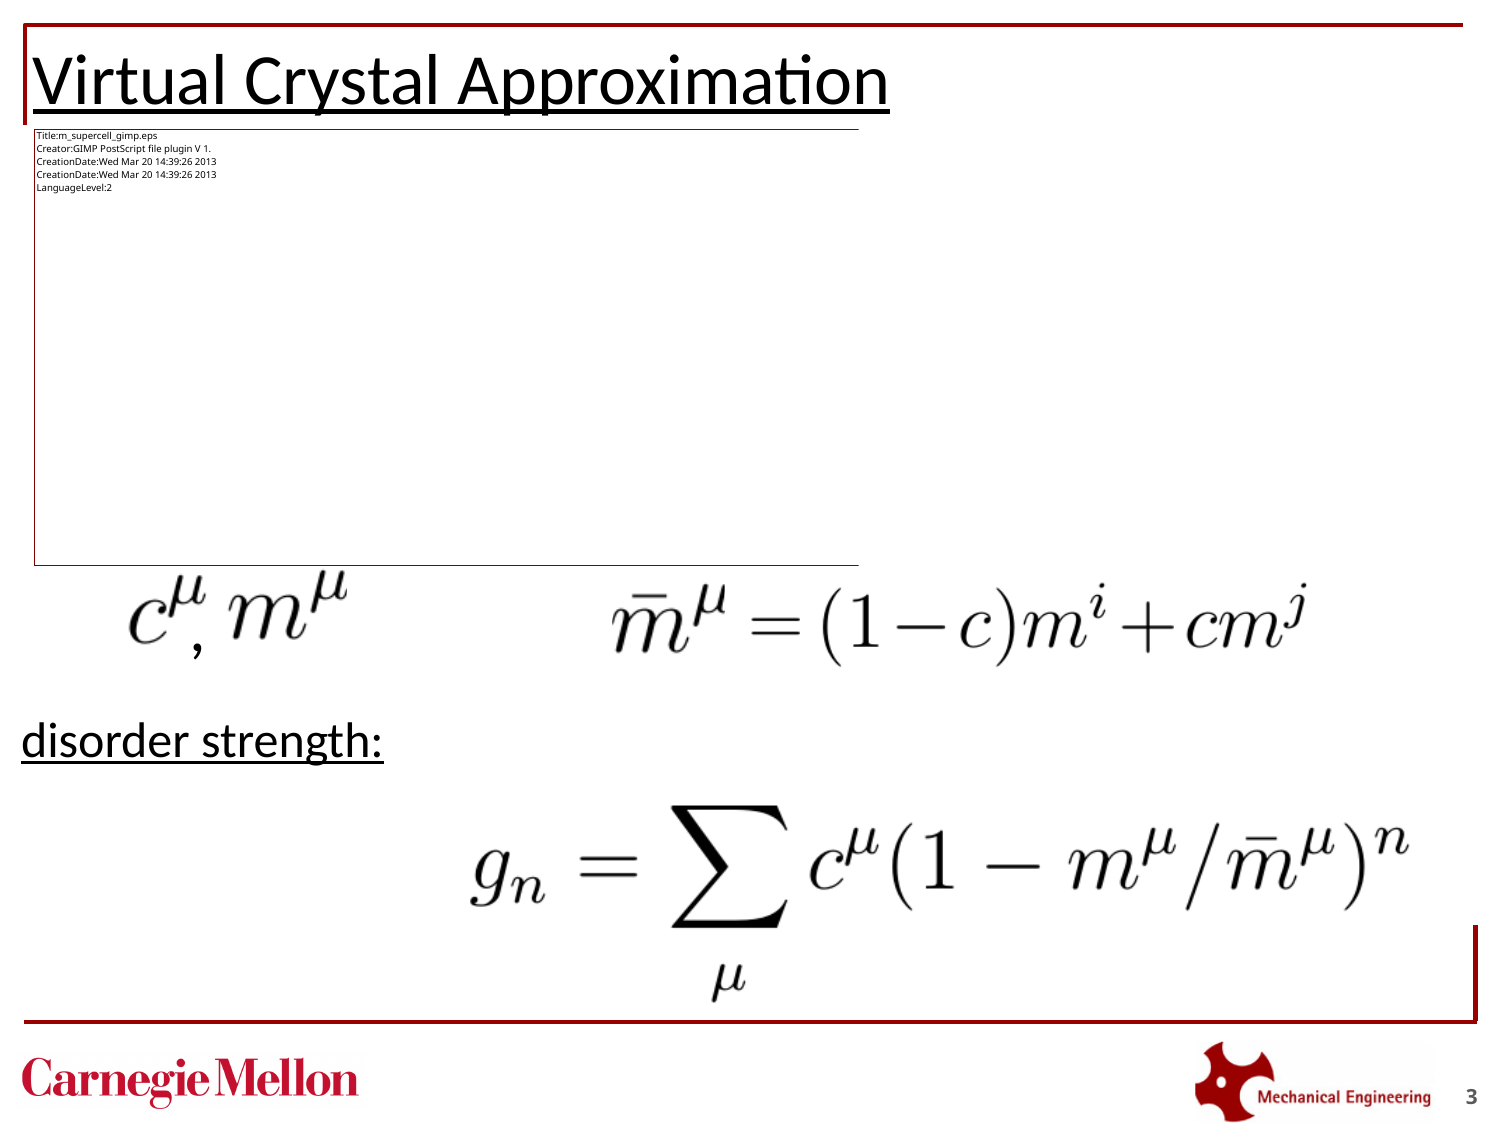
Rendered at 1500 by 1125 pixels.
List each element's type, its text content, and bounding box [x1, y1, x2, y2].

text_box disorder strength: [6, 699, 1477, 779]
picture [816, 567, 1312, 676]
title Virtual Crystal Approximation [17, 24, 1368, 127]
picture [16, 1050, 366, 1110]
picture [441, 779, 1417, 1011]
picture [33, 128, 859, 694]
picture [1192, 1034, 1438, 1125]
text_box , [174, 577, 229, 673]
picture [736, 587, 812, 666]
